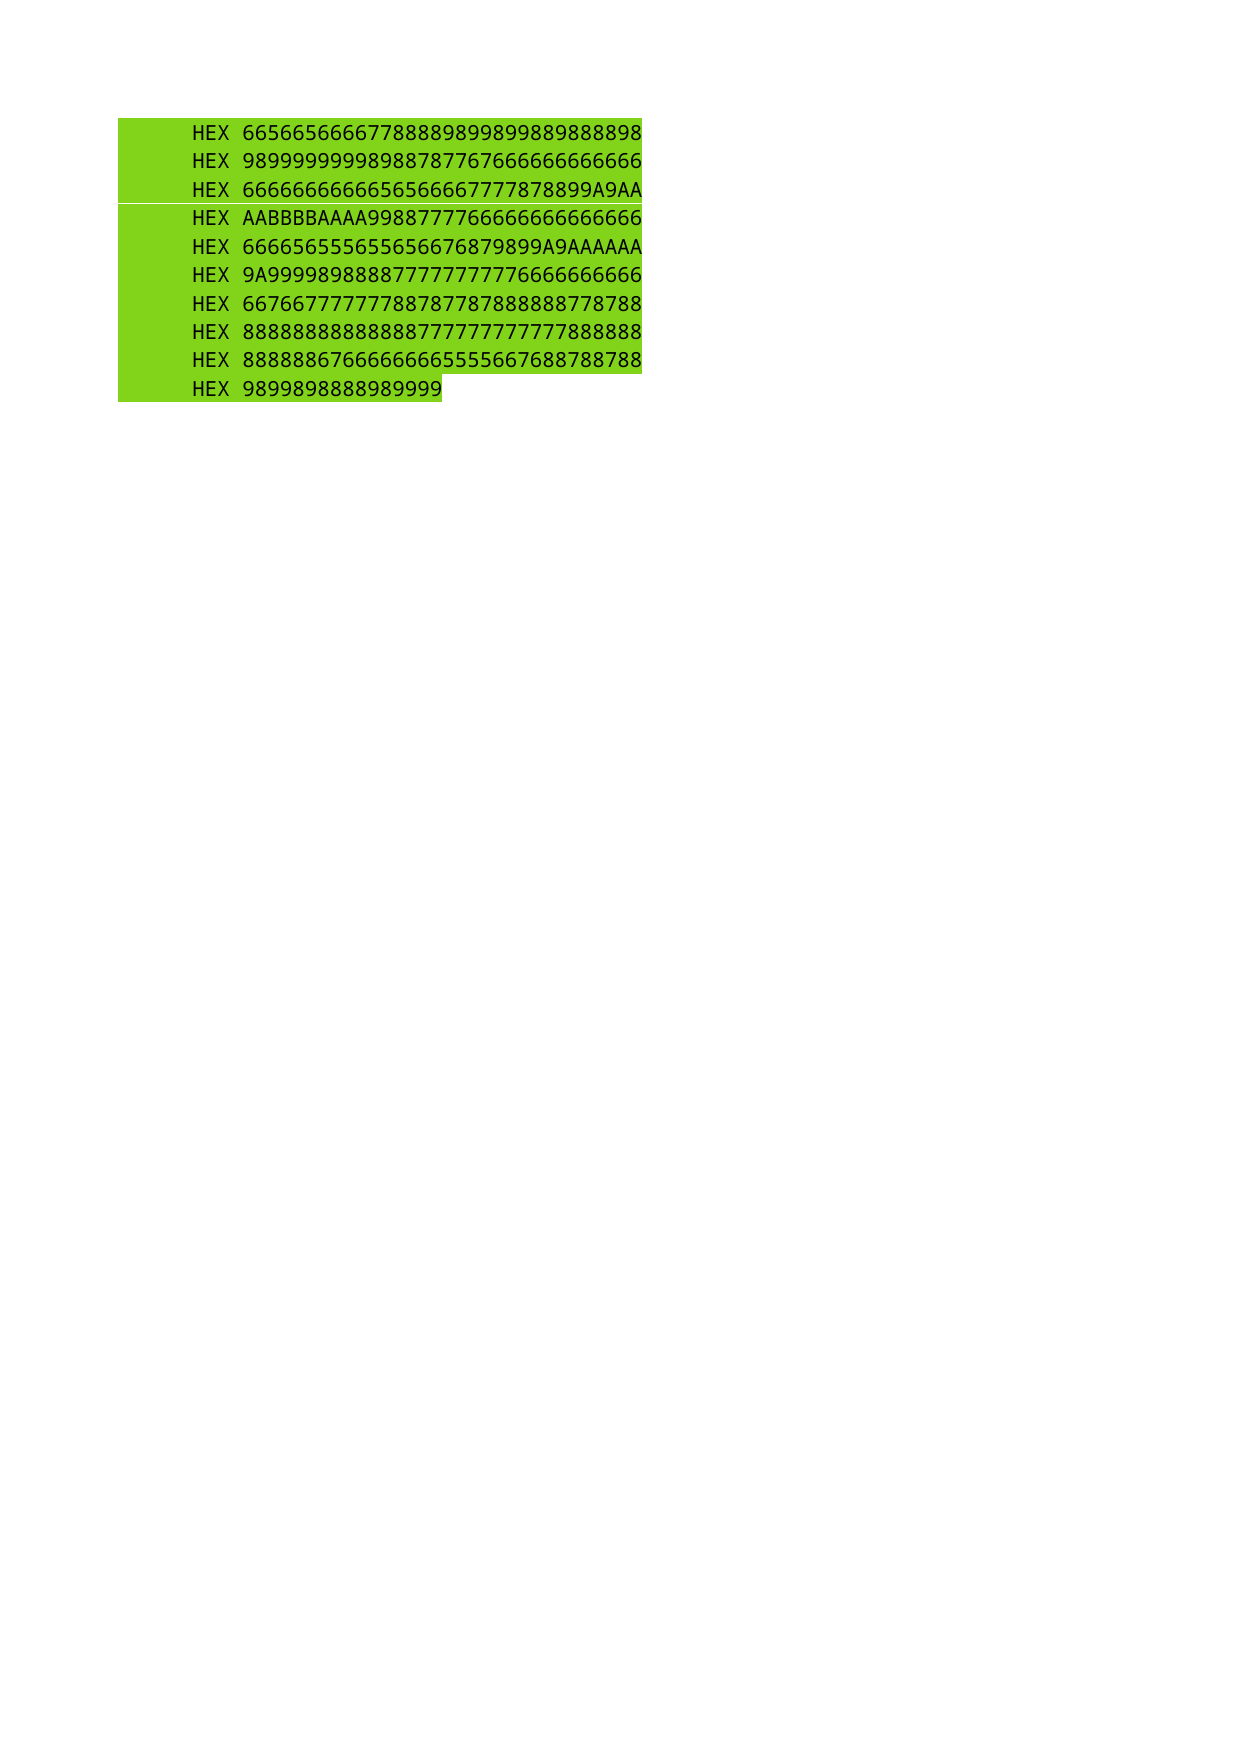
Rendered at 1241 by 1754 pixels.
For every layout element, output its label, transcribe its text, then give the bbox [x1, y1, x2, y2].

text HEX 98999999998988787767666666666666 [118, 147, 1122, 175]
text HEX AABBBBAAAA9988777766666666666666 [118, 203, 1122, 232]
text HEX 88888867666666665555667688788788 [118, 346, 1122, 374]
text HEX 66566566667788889899899889888898 [118, 118, 1122, 147]
text HEX 6666666666656566667777878899A9AA [118, 175, 1122, 203]
text HEX 9A999989888877777777776666666666 [118, 260, 1122, 289]
text HEX 9899898888989999 [118, 374, 1122, 402]
text HEX 88888888888888777777777777888888 [118, 317, 1122, 346]
text HEX 66766777777788787787888888778788 [118, 289, 1122, 317]
text HEX 666656555655656676879899A9AAAAAA [118, 232, 1122, 260]
